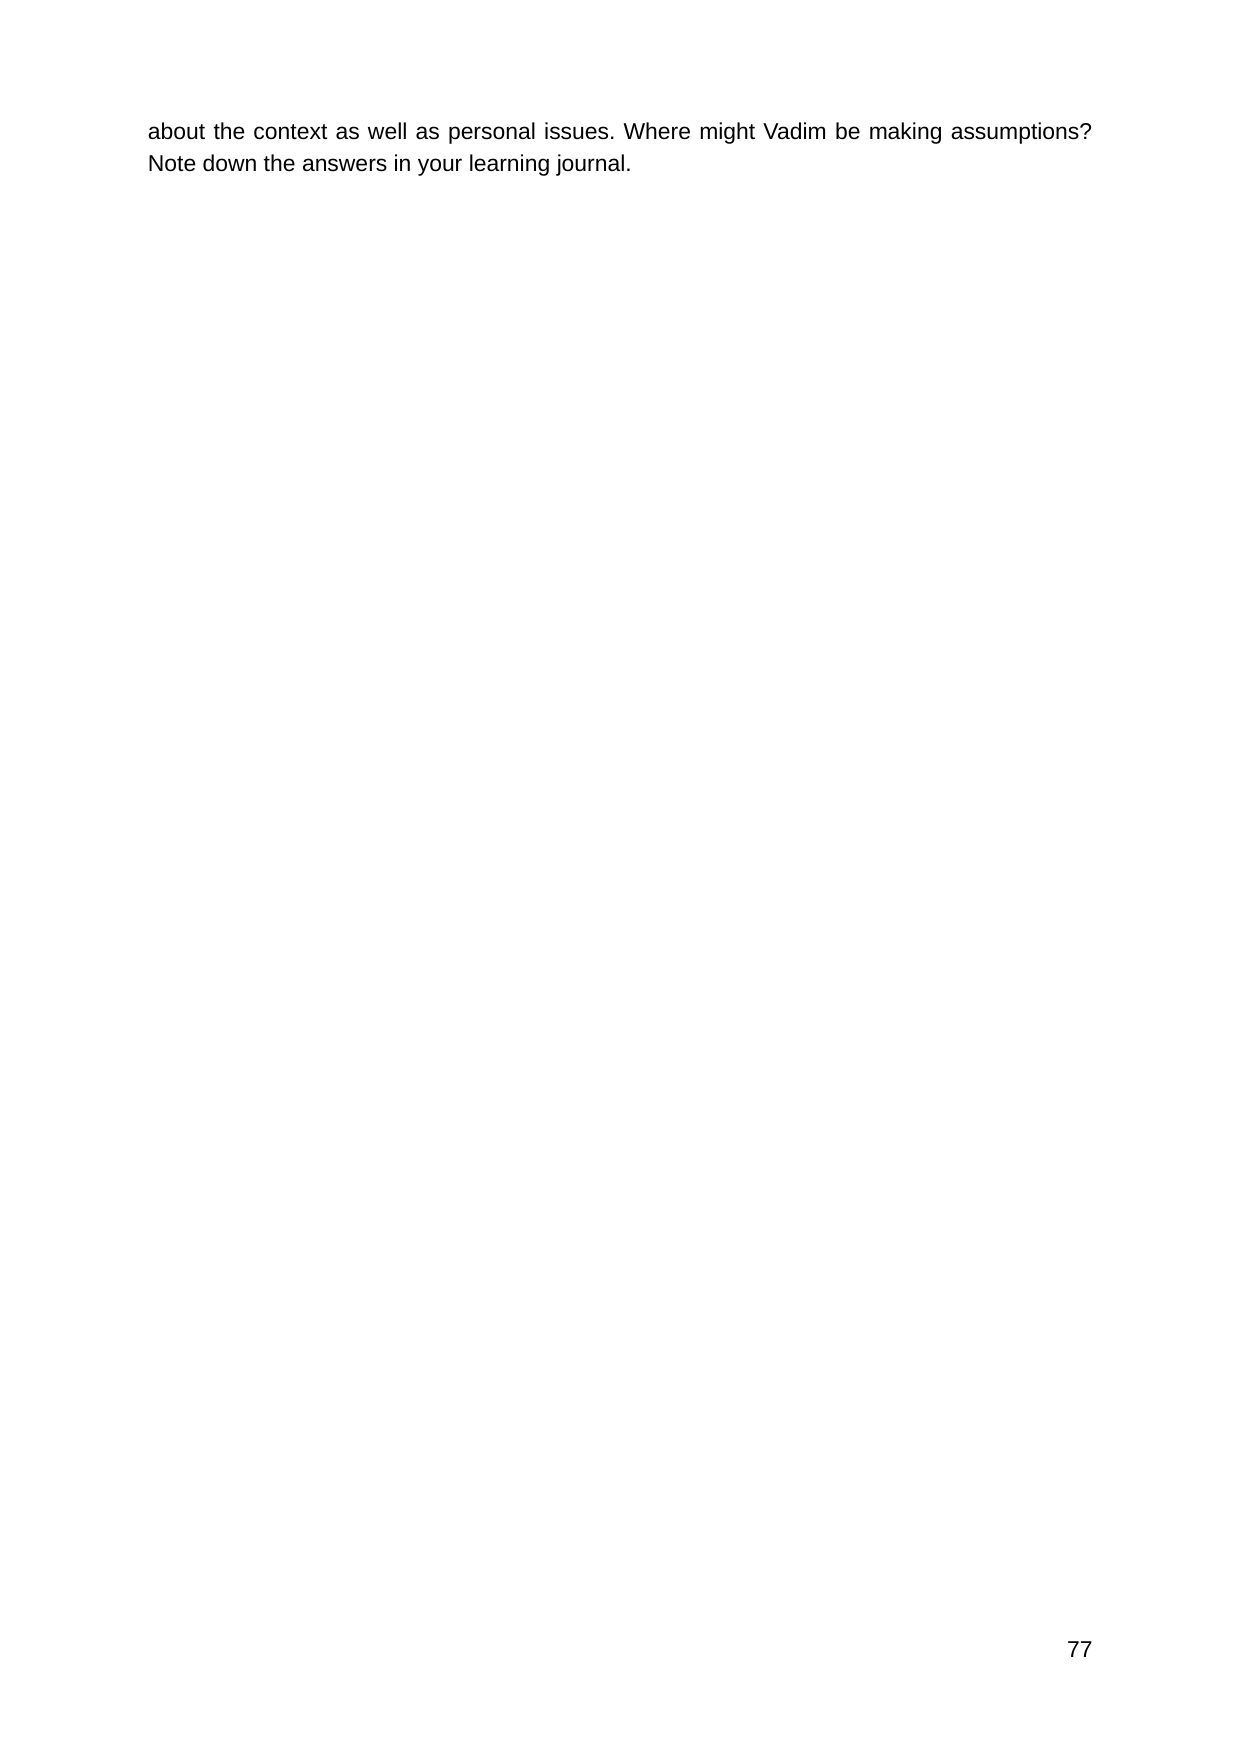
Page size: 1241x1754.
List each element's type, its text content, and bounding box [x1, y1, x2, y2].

text about the context as well as personal issues. Where might Vadim be making assumptions? Note down the answers in your learning journal. [148, 118, 1092, 176]
